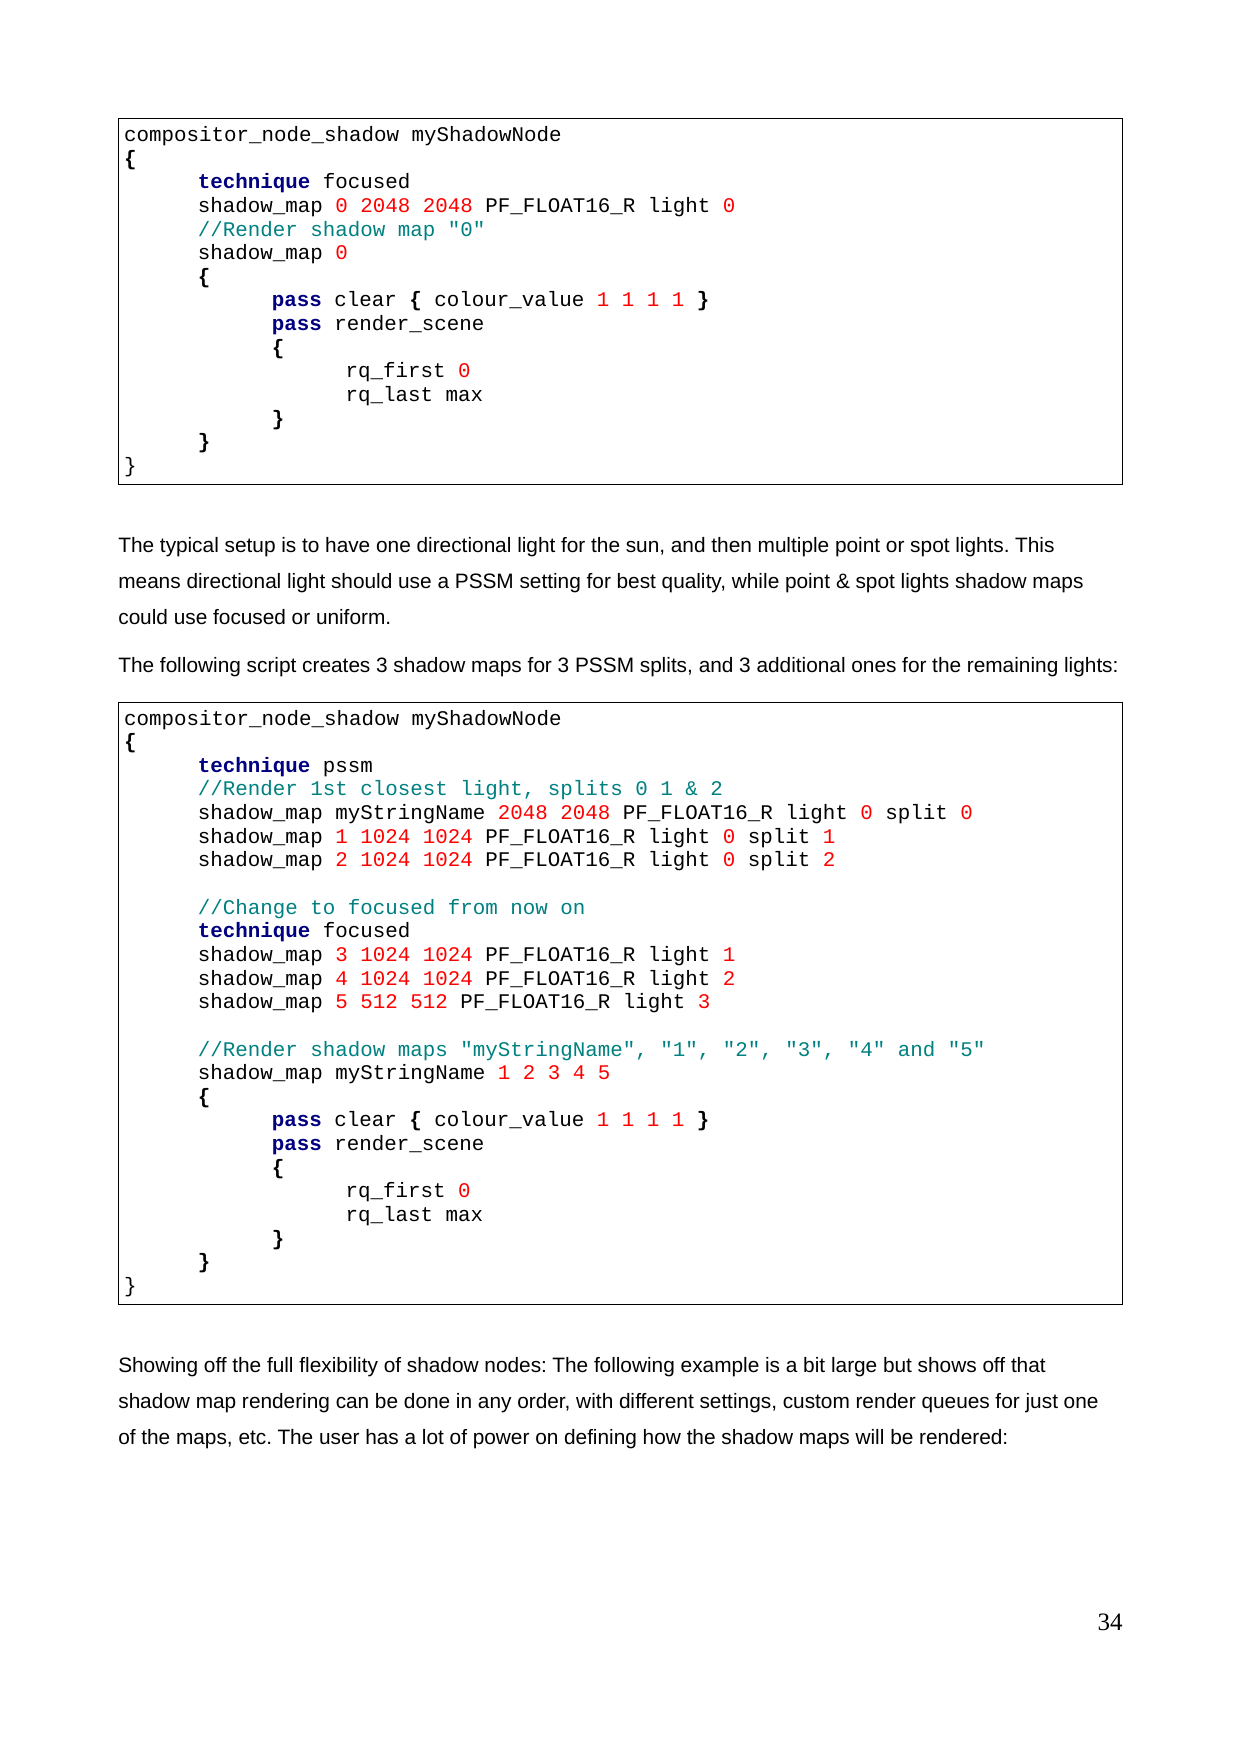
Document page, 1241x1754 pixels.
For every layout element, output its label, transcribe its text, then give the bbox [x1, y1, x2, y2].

text The following script creates 3 shadow maps for 3 PSSM splits, and 3 additional ones for the remaining lights: [118, 653, 1122, 677]
table_header compositor_node_shadow myShadowNode { technique focused shadow_map 0 2048 2048 PF_FLOAT16_R light 0 //Render shadow map "0" shadow_map 0 { pass clear { colour_value 1 1 1 1 } pass render_scene { rq_first 0 rq_last max } } } [119, 119, 1122, 484]
text Showing off the full flexibility of shadow nodes: The following example is a bit large but shows off that shadow map rendering can be done in any order, with different settings, custom render queues for just one of the maps, etc. The user has a lot of power on defining how the shadow maps will be rendered: [118, 1353, 1122, 1449]
table_header compositor_node_shadow myShadowNode { technique pssm //Render 1st closest light, splits 0 1 & 2 shadow_map myStringName 2048 2048 PF_FLOAT16_R light 0 split 0 shadow_map 1 1024 1024 PF_FLOAT16_R light 0 split 1 shadow_map 2 1024 1024 PF_FLOAT16_R light 0 split 2 //Change to focused from now on technique focused shadow_map 3 1024 1024 PF_FLOAT16_R light 1 shadow_map 4 1024 1024 PF_FLOAT16_R light 2 shadow_map 5 512 512 PF_FLOAT16_R light 3 //Render shadow maps "myStringName", "1", "2", "3", "4" and "5" shadow_map myStringName 1 2 3 4 5 { pass clear { colour_value 1 1 1 1 } pass render_scene { rq_first 0 rq_last max } } } [119, 703, 1122, 1304]
text The typical setup is to have one directional light for the sun, and then multiple point or spot lights. This means directional light should use a PSSM setting for best quality, while point & spot lights shadow maps could use focused or uniform. [118, 533, 1122, 629]
